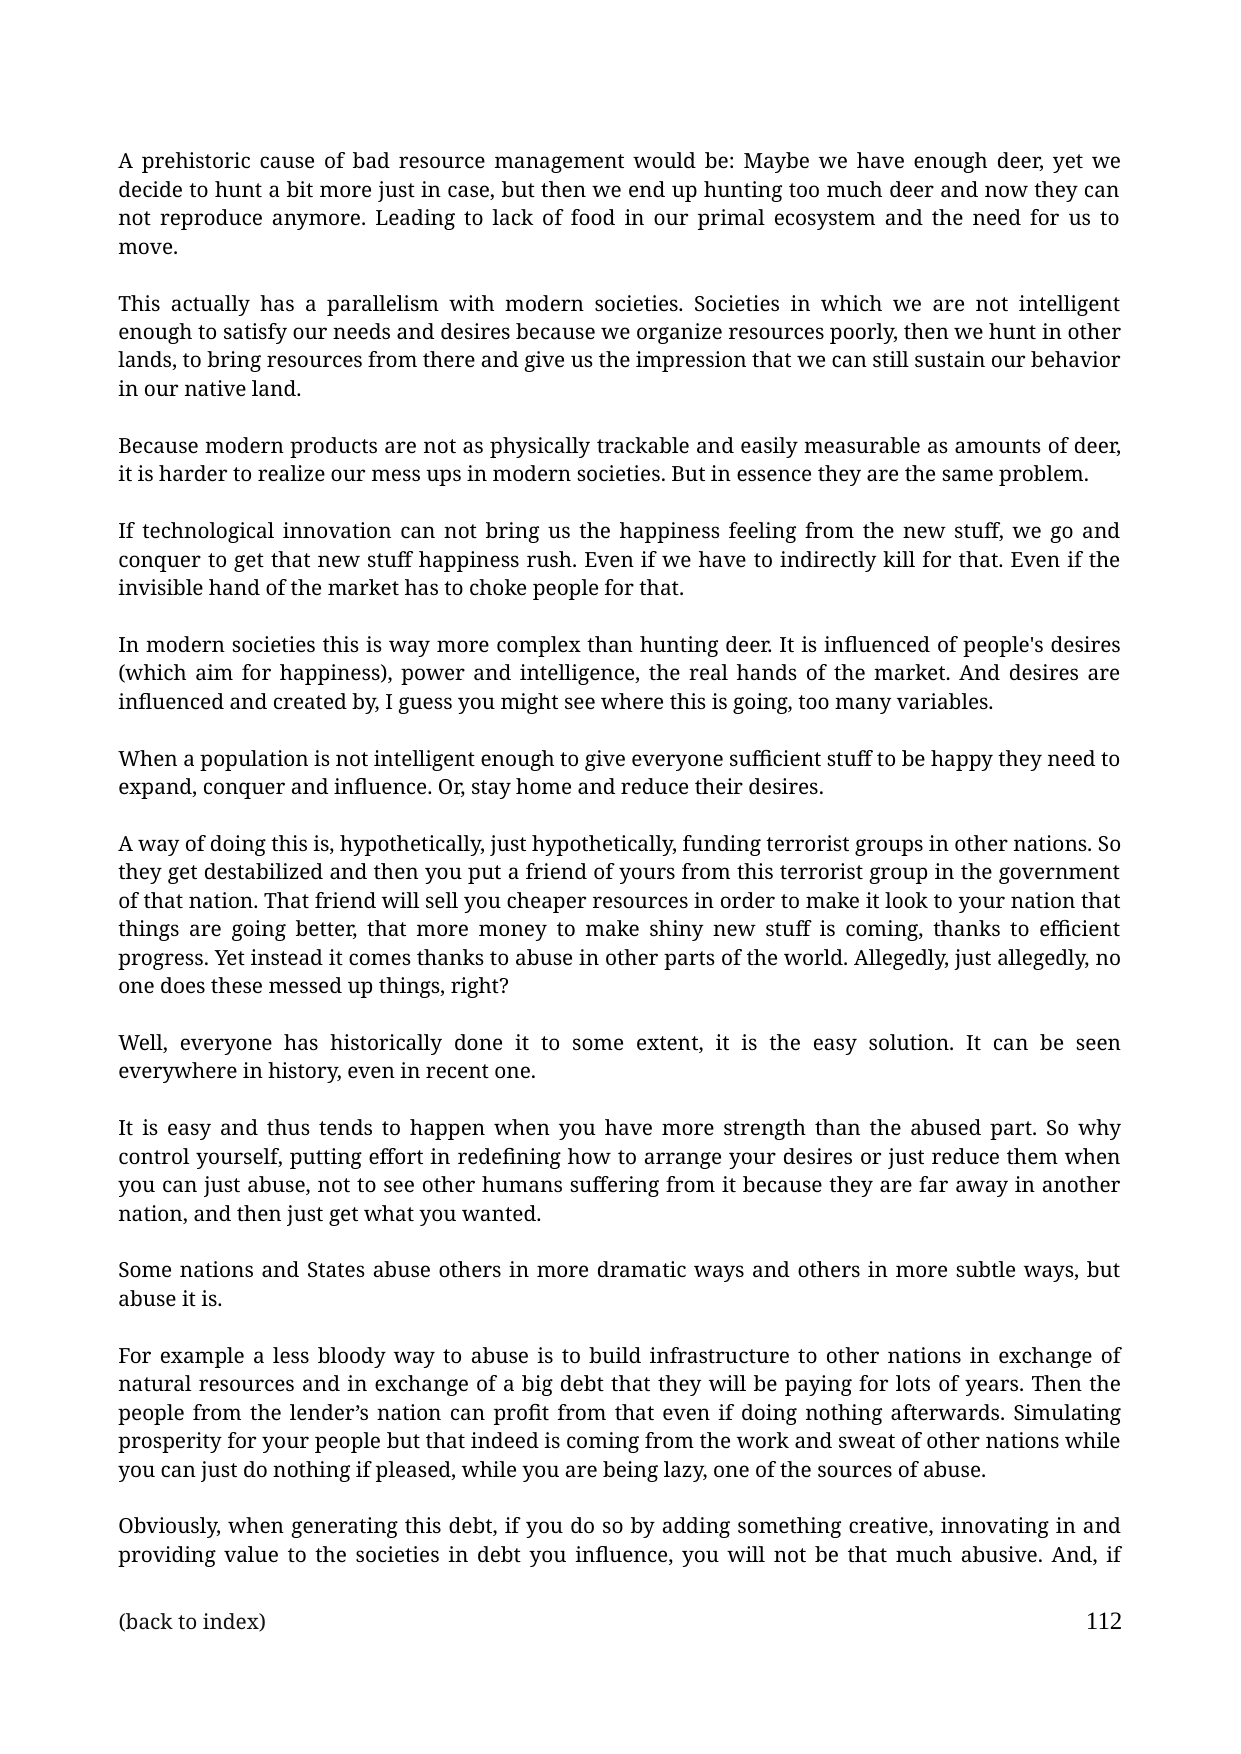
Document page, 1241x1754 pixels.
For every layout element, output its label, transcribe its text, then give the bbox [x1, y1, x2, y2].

text This actually has a parallelism with modern societies. Societies in which we are not intelligent enough to satisfy our needs and desires because we organize resources poorly, then we hunt in other lands, to bring resources from there and give us the impression that we can still sustain our behavior in our native land. [118, 289, 1122, 402]
text Well, everyone has historically done it to some extent, it is the easy solution. It can be seen everywhere in history, even in recent one. [118, 1028, 1122, 1085]
text A way of doing this is, hypothetically, just hypothetically, funding terrorist groups in other nations. So they get destabilized and then you put a friend of yours from this terrorist group in the government of that nation. That friend will sell you cheaper resources in order to make it look to your nation that things are going better, that more money to make shiny new stuff is coming, thanks to efficient progress. Yet instead it comes thanks to abuse in other parts of the world. Allegedly, just allegedly, no one does these messed up things, right? [118, 829, 1122, 1000]
text A prehistoric cause of bad resource management would be: Maybe we have enough deer, yet we decide to hunt a bit more just in case, but then we end up hunting too much deer and now they can not reproduce anymore. Leading to lack of food in our primal ecosystem and the need for us to move. [118, 147, 1122, 260]
text Some nations and States abuse others in more dramatic ways and others in more subtle ways, but abuse it is. [118, 1256, 1122, 1312]
text Obviously, when generating this debt, if you do so by adding something creative, innovating in and providing value to the societies in debt you influence, you will not be that much abusive. And, if [118, 1512, 1122, 1568]
text In modern societies this is way more complex than hunting deer. It is influenced of people's desires (which aim for happiness), power and intelligence, the real hands of the market. And desires are influenced and created by, I guess you might see where this is going, too many variables. [118, 630, 1122, 715]
text For example a less bloody way to abuse is to build infrastructure to other nations in exchange of natural resources and in exchange of a big debt that they will be paying for lots of years. Then the people from the lender’s nation can profit from that even if doing nothing afterwards. Simulating prosperity for your people but that indeed is coming from the work and sweat of other nations while you can just do nothing if pleased, while you are being lazy, one of the sources of abuse. [118, 1341, 1122, 1483]
text When a population is not intelligent enough to give everyone sufficient stuff to be happy they need to expand, conquer and influence. Or, stay home and reduce their desires. [118, 744, 1122, 801]
text If technological innovation can not bring us the happiness feeling from the new stuff, we go and conquer to get that new stuff happiness rush. Even if we have to indirectly kill for that. Even if the invisible hand of the market has to choke people for that. [118, 516, 1122, 602]
text It is easy and thus tends to happen when you have more strength than the abused part. So why control yourself, putting effort in redefining how to arrange your desires or just reduce them when you can just abuse, not to see other humans suffering from it because they are far away in another nation, and then just get what you wanted. [118, 1113, 1122, 1227]
text Because modern products are not as physically trackable and easily measurable as amounts of deer, it is harder to realize our mess ups in modern societies. But in essence they are the same problem. [118, 431, 1122, 488]
